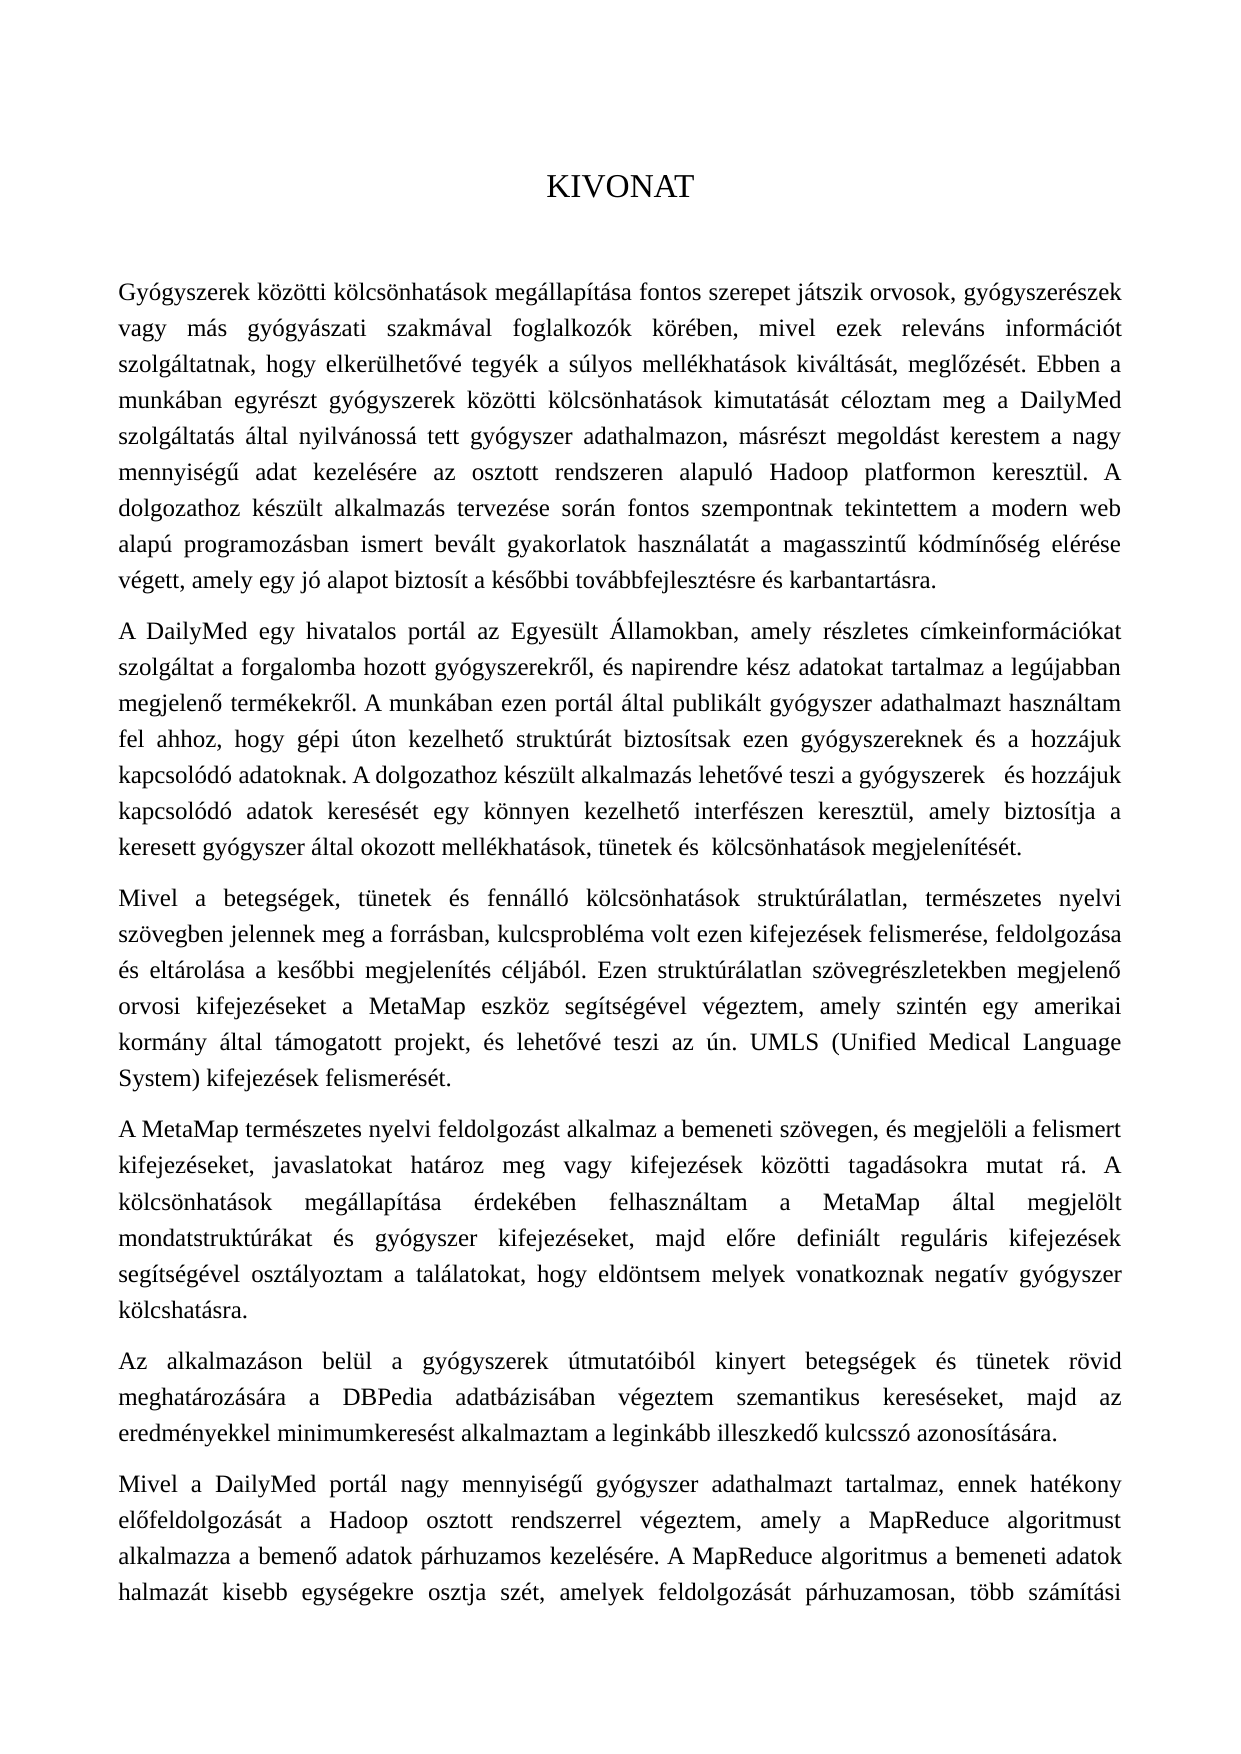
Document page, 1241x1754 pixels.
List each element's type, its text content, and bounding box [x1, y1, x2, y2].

text Az alkalmazáson belül a gyógyszerek útmutatóiból kinyert betegségek és tünetek rövid meghatározására a DBPedia adatbázisában végeztem szemantikus kereséseket, majd az eredményekkel minimumkeresést alkalmaztam a leginkább illeszkedő kulcsszó azonosítására. [118, 1340, 1122, 1448]
text A MetaMap természetes nyelvi feldolgozást alkalmaz a bemeneti szövegen, és megjelöli a felismert kifejezéseket, javaslatokat határoz meg vagy kifejezések közötti tagadásokra mutat rá. A kölcsönhatások megállapítása érdekében felhasználtam a MetaMap által megjelölt mondatstruktúrákat és gyógyszer kifejezéseket, majd előre definiált reguláris kifejezések segítségével osztályoztam a találatokat, hogy eldöntsem melyek vonatkoznak negatív gyógyszer kölcshatásra. [118, 1109, 1122, 1325]
text Gyógyszerek közötti kölcsönhatások megállapítása fontos szerepet játszik orvosok, gyógyszerészek vagy más gyógyászati szakmával foglalkozók körében, mivel ezek releváns információt szolgáltatnak, hogy elkerülhetővé tegyék a súlyos mellékhatások kiváltását, meglőzését. Ebben a munkában egyrészt gyógyszerek közötti kölcsönhatások kimutatását céloztam meg a DailyMed szolgáltatás által nyilvánossá tett gyógyszer adathalmazon, másrészt megoldást kerestem a nagy mennyiségű adat kezelésére az osztott rendszeren alapuló Hadoop platformon keresztül. A dolgozathoz készült alkalmazás tervezése során fontos szempontnak tekintettem a modern web alapú programozásban ismert bevált gyakorlatok használatát a magasszintű kódmínőség elérése végett, amely egy jó alapot biztosít a későbbi továbbfejlesztésre és karbantartásra. [118, 271, 1122, 596]
text A DailyMed egy hivatalos portál az Egyesült Államokban, amely részletes címkeinformációkat szolgáltat a forgalomba hozott gyógyszerekről, és napirendre kész adatokat tartalmaz a legújabban megjelenő termékekről. A munkában ezen portál által publikált gyógyszer adathalmazt használtam fel ahhoz, hogy gépi úton kezelhető struktúrát biztosítsak ezen gyógyszereknek és a hozzájuk kapcsolódó adatoknak. A dolgozathoz készült alkalmazás lehetővé teszi a gyógyszerek és hozzájuk kapcsolódó adatok keresését egy könnyen kezelhető interfészen keresztül, amely biztosítja a keresett gyógyszer által okozott mellékhatások, tünetek és kölcsönhatások megjelenítését. [118, 611, 1122, 863]
text KIVONAT [118, 169, 1122, 205]
text Mivel a betegségek, tünetek és fennálló kölcsönhatások struktúrálatlan, természetes nyelvi szövegben jelennek meg a forrásban, kulcsprobléma volt ezen kifejezések felismerése, feldolgozása és eltárolása a kesőbbi megjelenítés céljából. Ezen struktúrálatlan szövegrészletekben megjelenő orvosi kifejezéseket a MetaMap eszköz segítségével végeztem, amely szintén egy amerikai kormány által támogatott projekt, és lehetővé teszi az ún. UMLS (Unified Medical Language System) kifejezések felismerését. [118, 878, 1122, 1094]
text Mivel a DailyMed portál nagy mennyiségű gyógyszer adathalmazt tartalmaz, ennek hatékony előfeldolgozását a Hadoop osztott rendszerrel végeztem, amely a MapReduce algoritmust alkalmazza a bemenő adatok párhuzamos kezelésére. A MapReduce algoritmus a bemeneti adatok halmazát kisebb egységekre osztja szét, amelyek feldolgozását párhuzamosan, több számítási [118, 1463, 1122, 1608]
